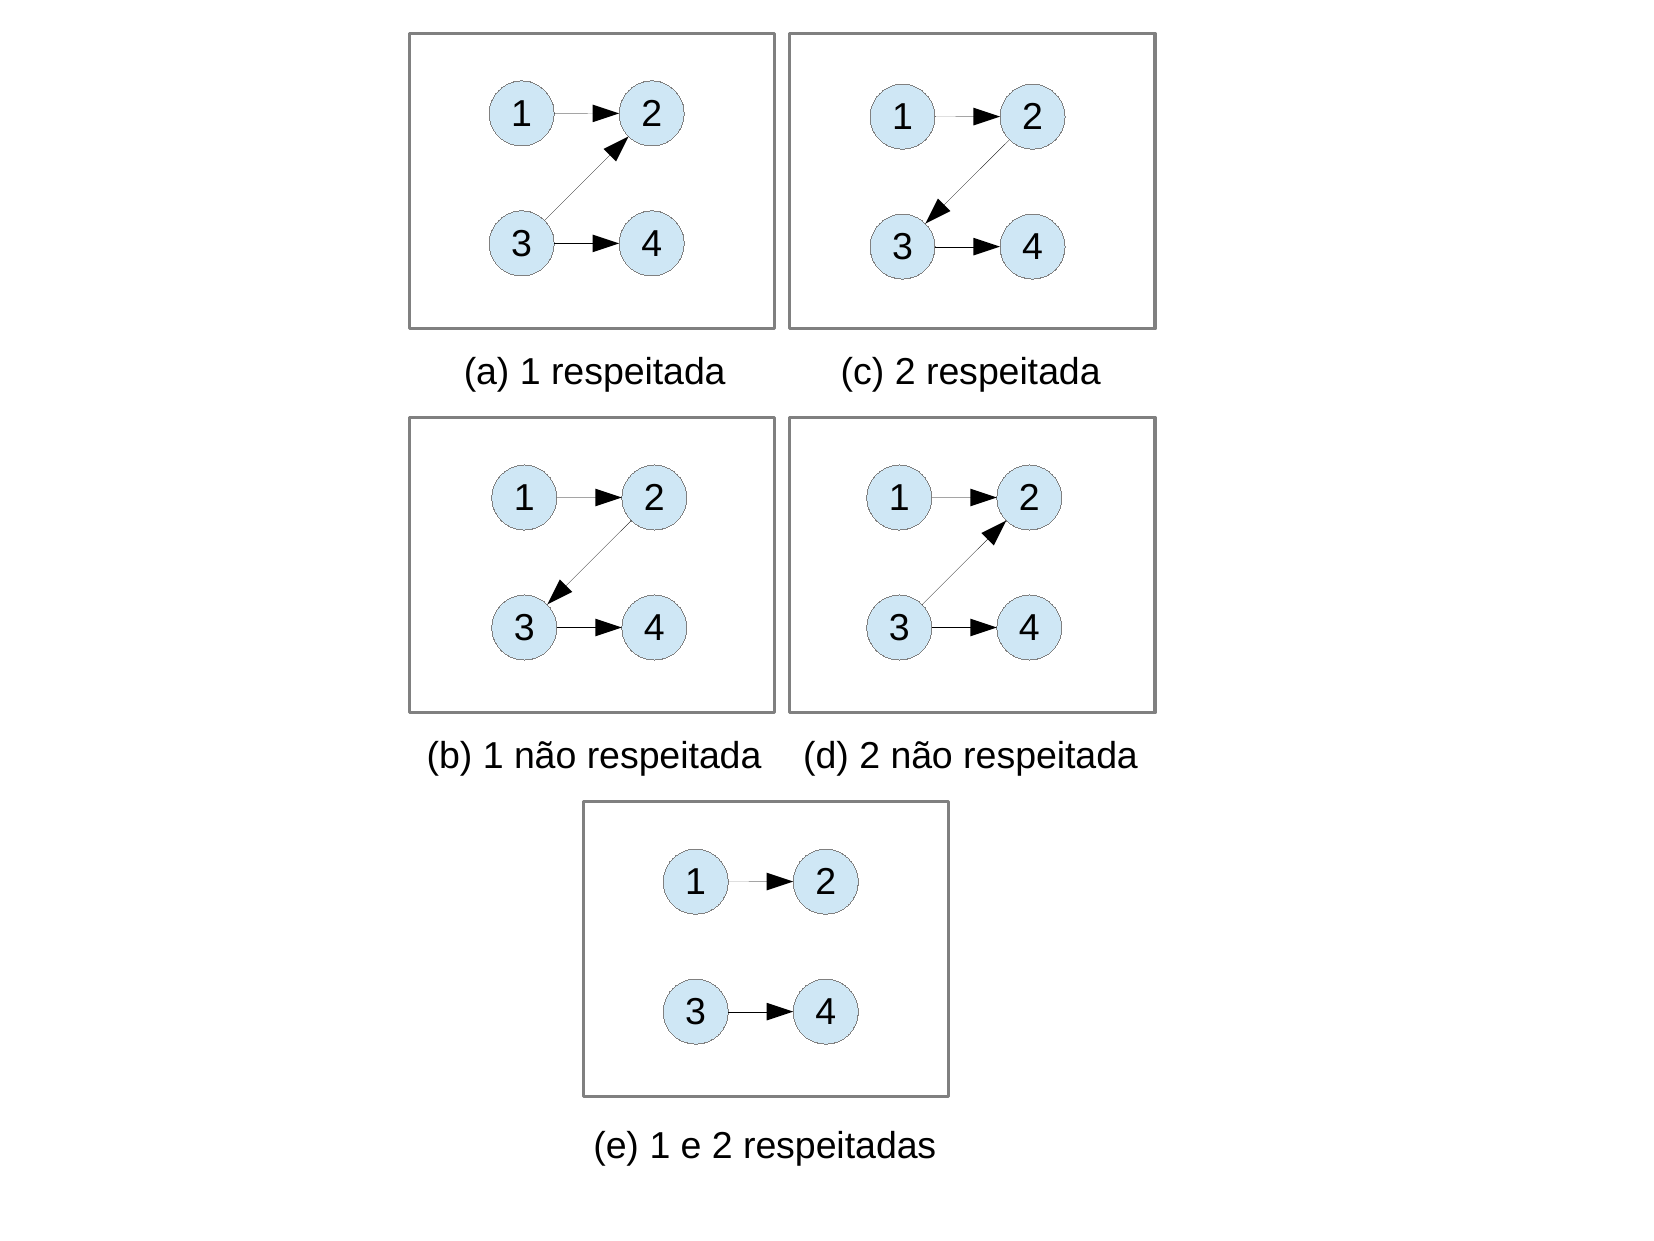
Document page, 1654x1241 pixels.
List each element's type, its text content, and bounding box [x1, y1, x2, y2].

text_box 4 [619, 210, 685, 276]
text_box 1 [866, 464, 932, 531]
text_box 4 [996, 594, 1062, 661]
text_box 4 [1000, 214, 1066, 280]
text_box (e) 1 e 2 respeitadas [585, 1120, 946, 1171]
text_box 3 [866, 594, 932, 661]
text_box 2 [1000, 84, 1066, 150]
text_box (b) 1 não respeitada (d) 2 não respeitada [409, 730, 1156, 781]
text_box 3 [663, 979, 729, 1045]
text_box 1 [663, 849, 729, 915]
text_box (a) 1 respeitada (c) 2 respeitada [409, 346, 1156, 396]
text_box 3 [489, 210, 555, 276]
text_box 4 [793, 979, 859, 1045]
text_box 1 [491, 464, 557, 531]
text_box 4 [621, 594, 687, 661]
text_box 3 [491, 594, 557, 661]
text_box 2 [996, 464, 1062, 531]
text_box 2 [621, 464, 687, 531]
text_box 1 [489, 80, 555, 146]
text_box 2 [619, 80, 685, 146]
text_box 3 [870, 214, 936, 280]
text_box 2 [793, 849, 859, 915]
text_box 1 [870, 84, 935, 150]
